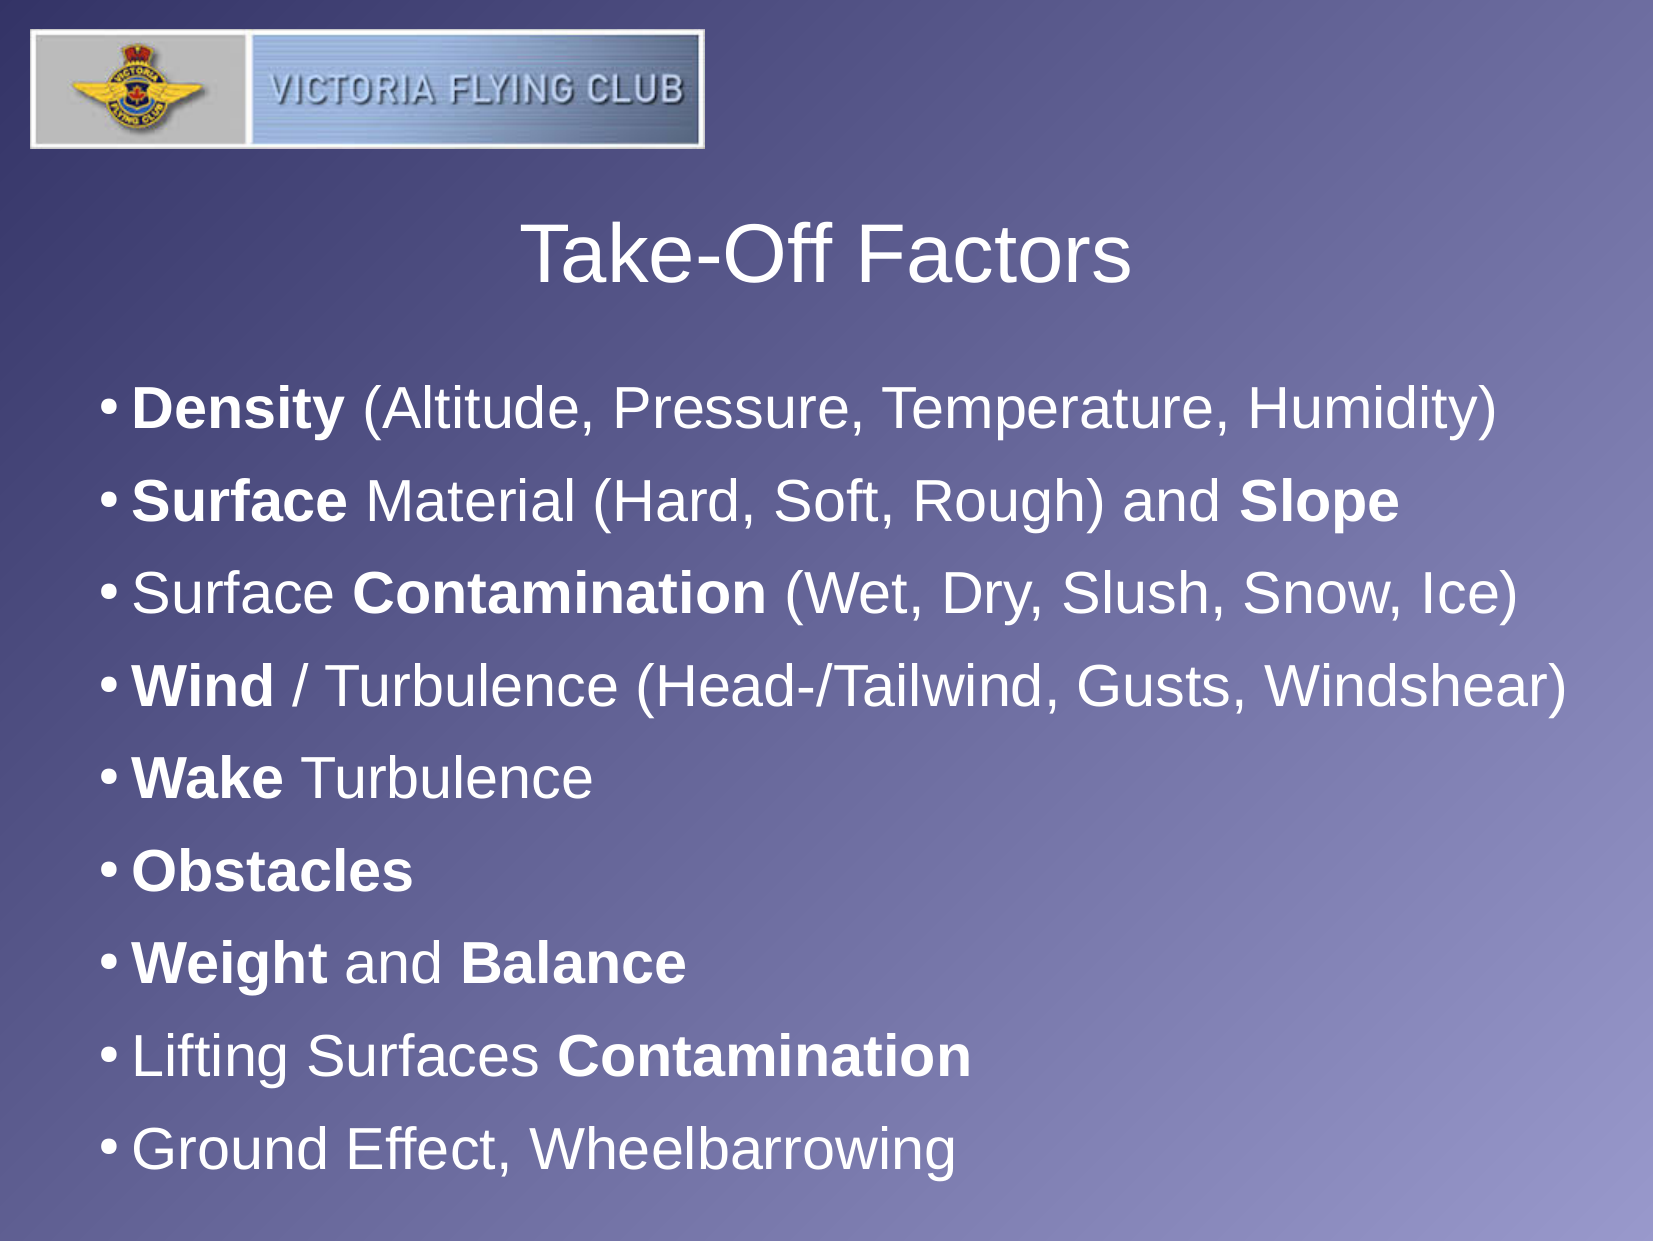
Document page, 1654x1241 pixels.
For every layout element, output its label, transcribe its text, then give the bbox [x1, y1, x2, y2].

title Take-Off Factors [82, 150, 1571, 358]
picture [30, 29, 705, 149]
list Density (Altitude, Pressure, Temperature, Humidity) Surface Material (Hard, Soft, Rough) and Slope Surface Contamination (Wet, Dry, Slush, Snow, Ice) Wind / Turbulence (Head-/Tailwind, Gusts, Windshear) Wake Turbulence Obstacles Weight and Balance Lifting Surfaces Contamination Ground Effect, Wheelbarrowing [82, 375, 1571, 1201]
